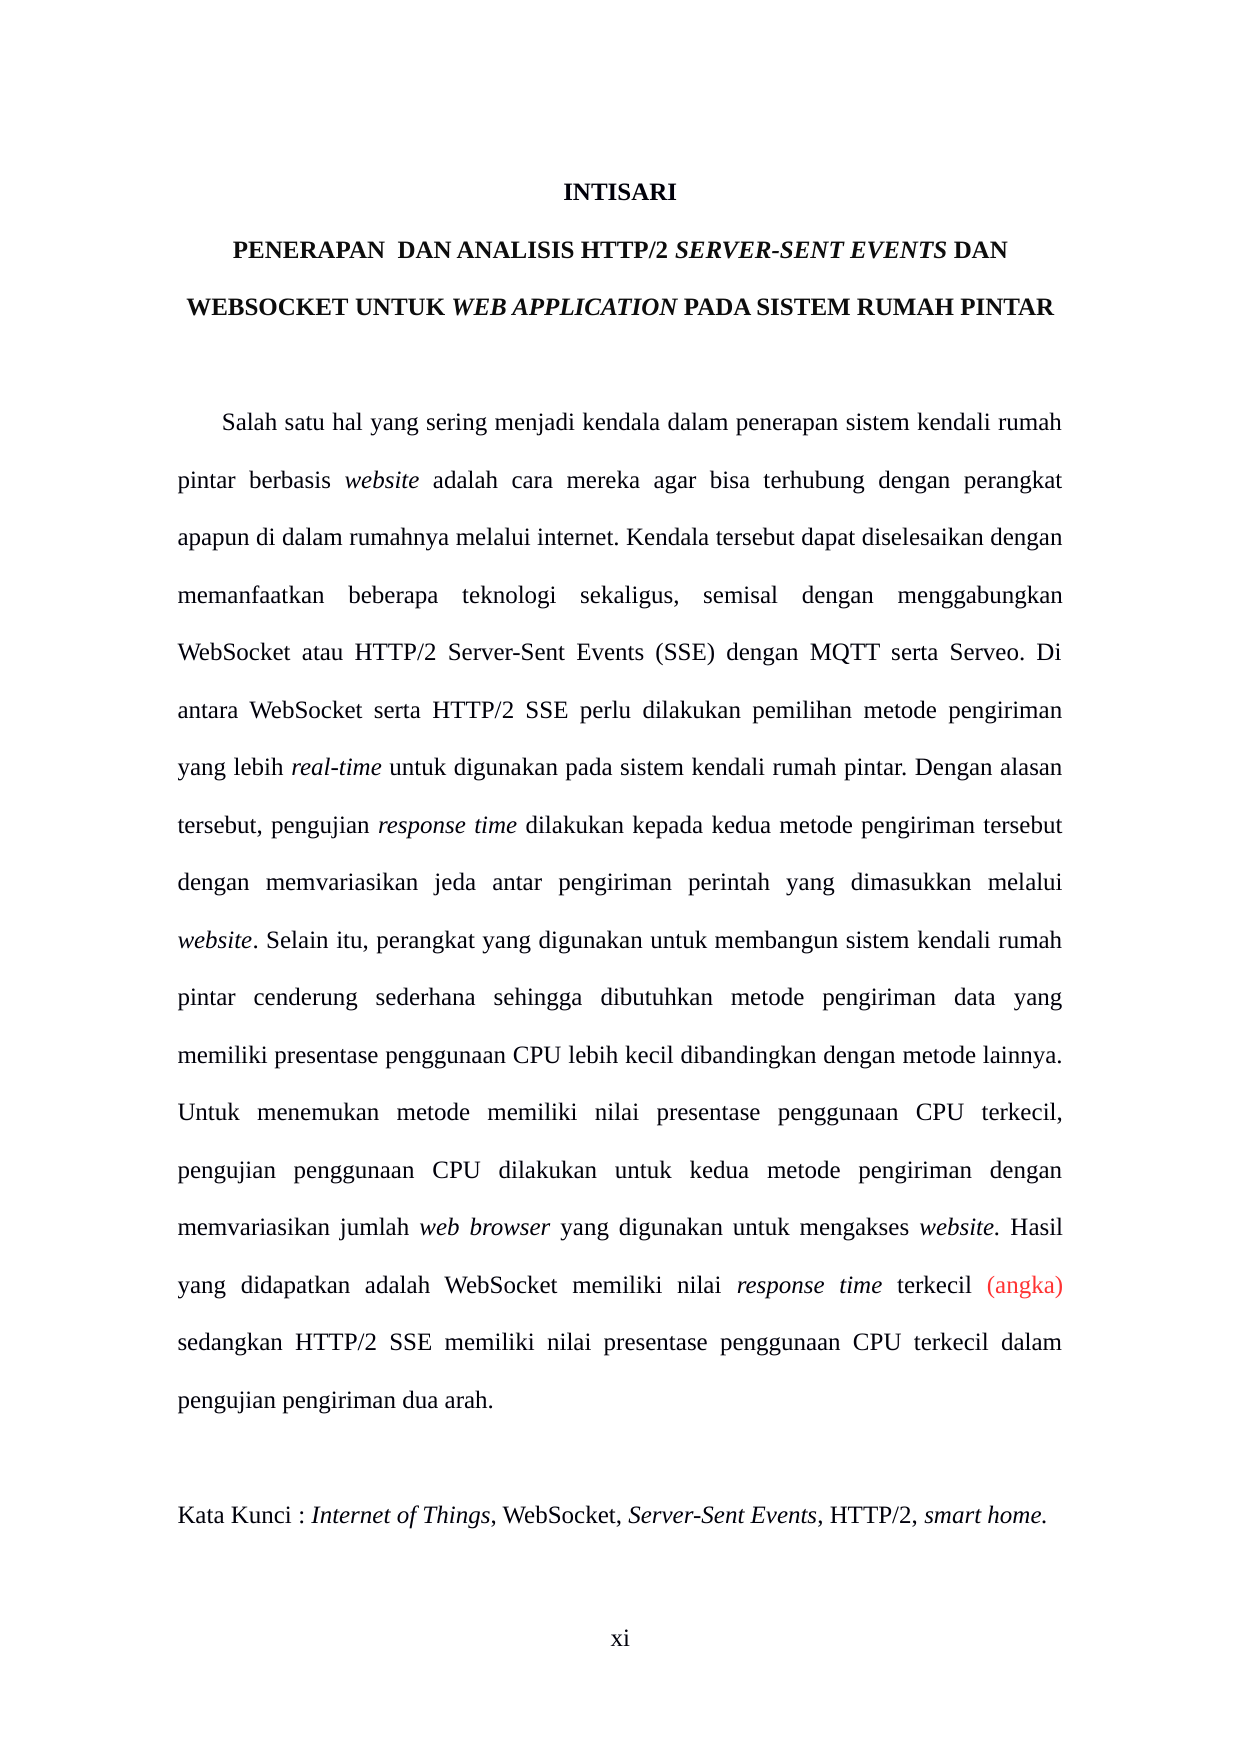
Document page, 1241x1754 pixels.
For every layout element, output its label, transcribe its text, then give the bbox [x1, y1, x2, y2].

text Kata Kunci : Internet of Things, WebSocket, Server-Sent Events, HTTP/2, smart home. [177, 1500, 1063, 1528]
subtitle INTISARI [177, 177, 1063, 206]
text Salah satu hal yang sering menjadi kendala dalam penerapan sistem kendali rumah pintar berbasis website adalah cara mereka agar bisa terhubung dengan perangkat apapun di dalam rumahnya melalui internet. Kendala tersebut dapat diselesaikan dengan memanfaatkan beberapa teknologi sekaligus, semisal dengan menggabungkan WebSocket atau HTTP/2 Server-Sent Events (SSE) dengan MQTT serta Serveo. Di antara WebSocket serta HTTP/2 SSE perlu dilakukan pemilihan metode pengiriman yang lebih real-time untuk digunakan pada sistem kendali rumah pintar. Dengan alasan tersebut, pengujian response time dilakukan kepada kedua metode pengiriman tersebut dengan memvariasikan jeda antar pengiriman perintah yang dimasukkan melalui website. Selain itu, perangkat yang digunakan untuk membangun sistem kendali rumah pintar cenderung sederhana sehingga dibutuhkan metode pengiriman data yang memiliki presentase penggunaan CPU lebih kecil dibandingkan dengan metode lainnya. Untuk menemukan metode memiliki nilai presentase penggunaan CPU terkecil, pengujian penggunaan CPU dilakukan untuk kedua metode pengiriman dengan memvariasikan jumlah web browser yang digunakan untuk mengakses website. Hasil yang didapatkan adalah WebSocket memiliki nilai response time terkecil (angka) sedangkan HTTP/2 SSE memiliki nilai presentase penggunaan CPU terkecil dalam pengujian pengiriman dua arah. [177, 407, 1063, 1413]
text PENERAPAN DAN ANALISIS HTTP/2 SERVER-SENT EVENTS DAN WEBSOCKET UNTUK WEB APPLICATION PADA SISTEM RUMAH PINTAR [177, 235, 1063, 321]
